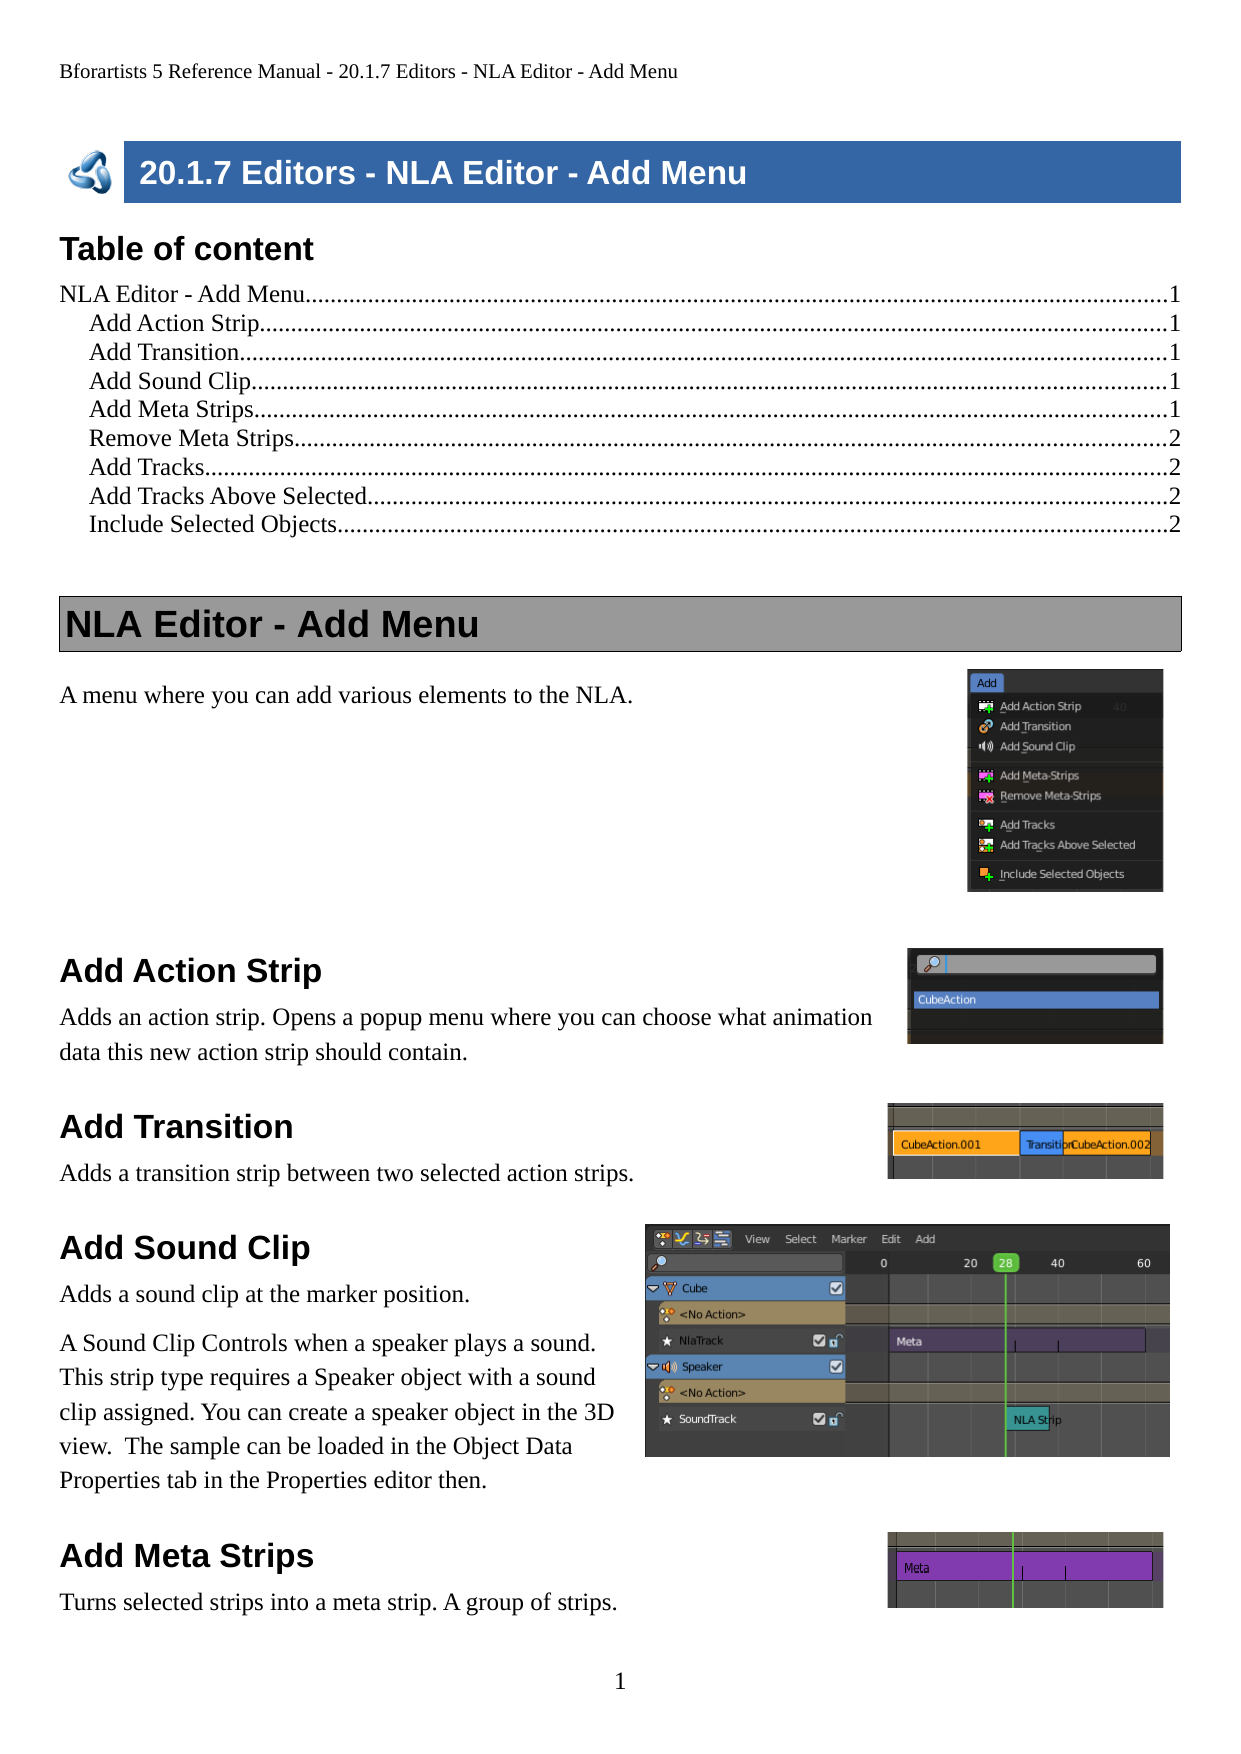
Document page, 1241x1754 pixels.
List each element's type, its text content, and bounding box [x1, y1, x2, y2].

text NLA Editor - Add Menu 1 [59, 279, 1181, 308]
table_header [59, 141, 124, 203]
text Add Meta Strips 1 [88, 394, 1181, 423]
picture [967, 669, 1164, 892]
table_header NLA Editor - Add Menu [60, 597, 1181, 651]
text Add Transition 1 [88, 337, 1181, 366]
subtitle Add Meta Strips [59, 1536, 887, 1574]
text Include Selected Objects 2 [88, 509, 1181, 538]
subtitle [1164, 1106, 1181, 1145]
text Adds an action strip. Opens a popup menu where you can choose what animation data this new action strip should contain. [59, 1002, 1181, 1065]
table_header 20.1.7 Editors - NLA Editor - Add Menu [124, 141, 1181, 203]
text Remove Meta Strips 2 [88, 423, 1181, 452]
subtitle Add Transition [59, 1106, 887, 1145]
picture [907, 948, 1164, 1044]
picture [645, 1224, 1170, 1457]
text A menu where you can add various elements to the NLA. [59, 680, 967, 708]
subtitle [1170, 1227, 1181, 1266]
text Add Sound Clip 1 [88, 366, 1181, 394]
text Turns selected strips into a meta strip. A group of strips. [59, 1587, 1181, 1615]
subtitle [1164, 1536, 1181, 1574]
text Add Action Strip 1 [88, 308, 1181, 337]
picture [65, 147, 114, 197]
text Add Tracks 2 [88, 452, 1181, 481]
text A Sound Clip Controls when a speaker plays a sound. This strip type requires a Speaker object with a sound clip assigned. You can create a speaker object in the 3D view. The sample can be loaded in the Object Data Properties tab in the Properties editor then. [59, 1328, 1181, 1494]
text Adds a transition strip between two selected action strips. [59, 1158, 1181, 1186]
subtitle Add Sound Clip [59, 1227, 645, 1266]
text Add Tracks Above Selected 2 [88, 481, 1181, 509]
text Adds a sound clip at the marker position. [59, 1279, 645, 1307]
subtitle Add Action Strip [59, 951, 907, 989]
picture [887, 1532, 1164, 1608]
picture [887, 1103, 1164, 1179]
subtitle [1164, 951, 1181, 989]
subtitle Table of content [59, 228, 1181, 267]
